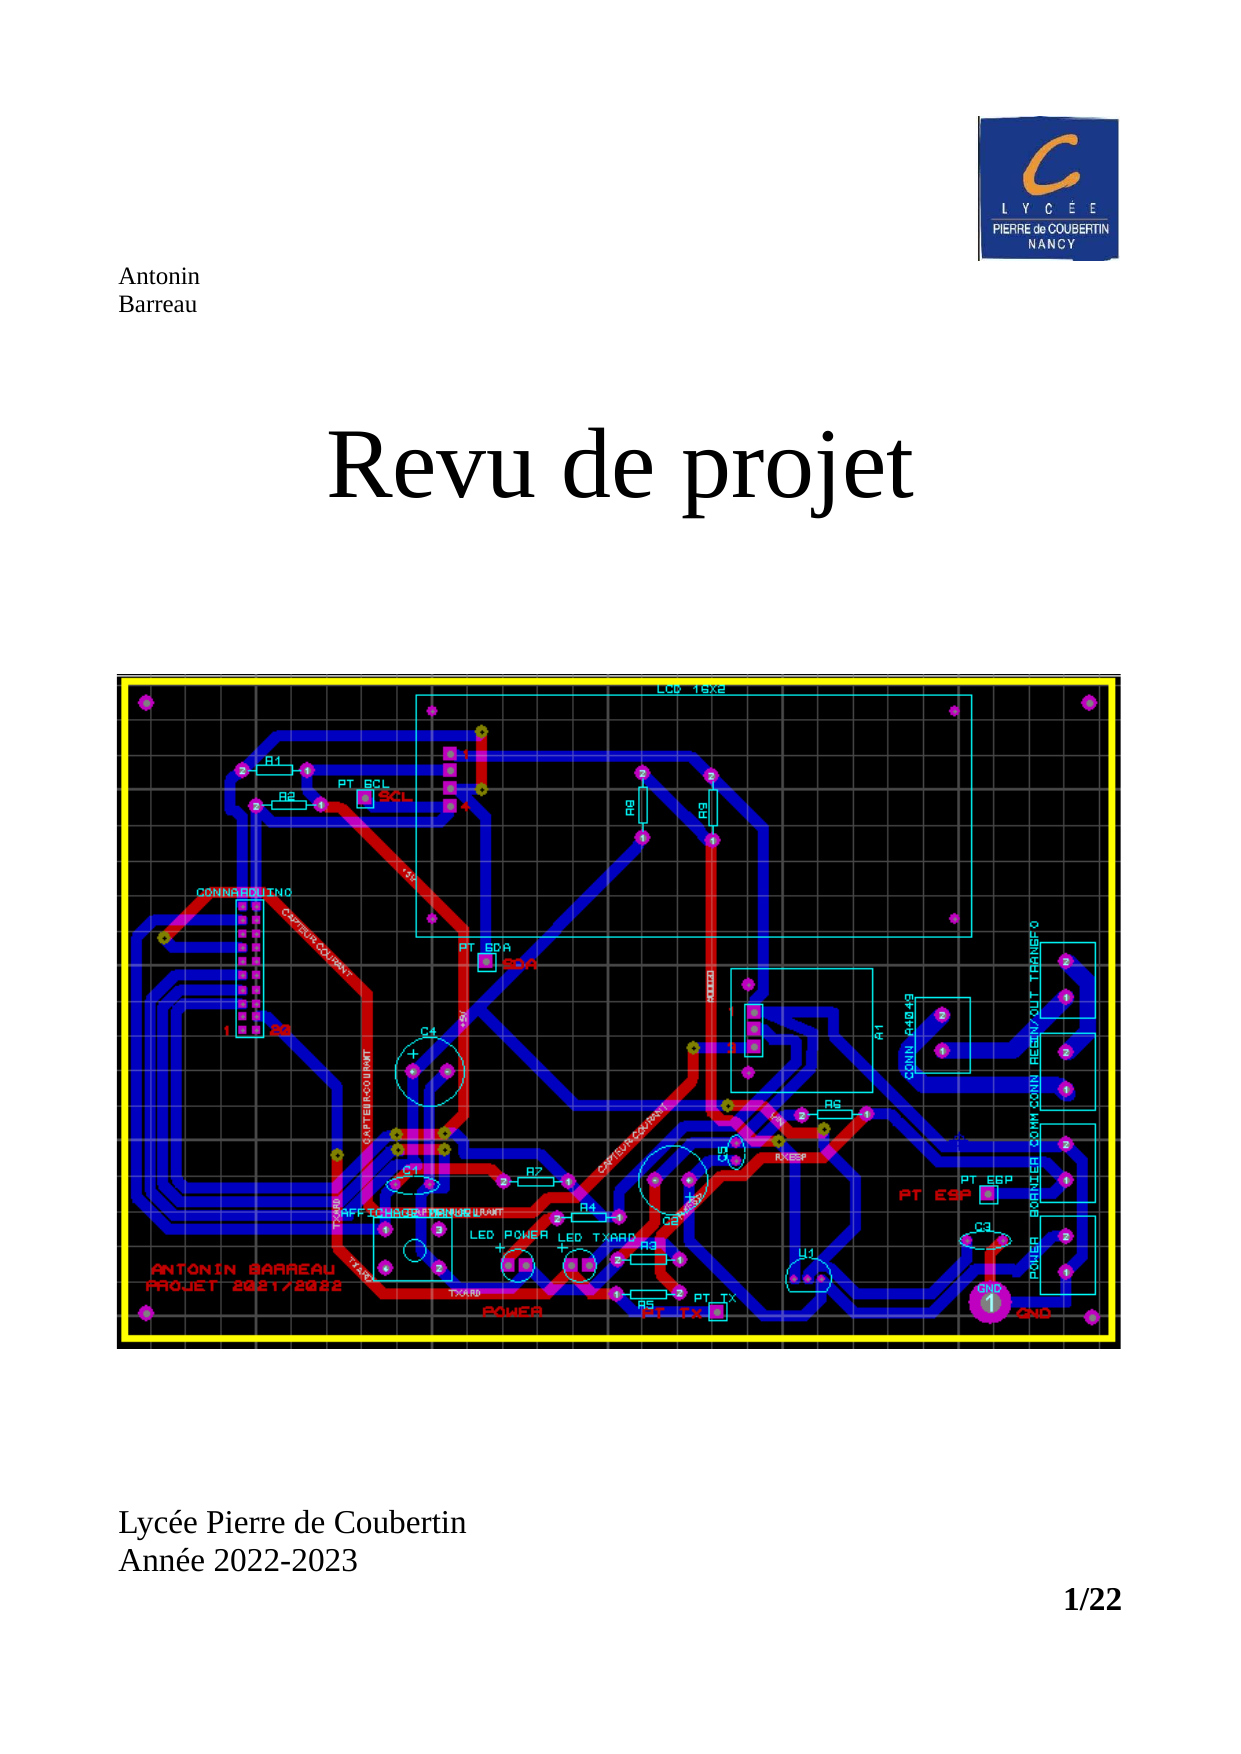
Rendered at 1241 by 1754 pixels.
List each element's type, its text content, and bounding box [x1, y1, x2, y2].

text Lycée Pierre de Coubertin [118, 1502, 1122, 1541]
text Antonin [118, 258, 1122, 289]
picture [116, 674, 1121, 1349]
picture [975, 116, 1120, 261]
text Revu de projet [118, 404, 1122, 519]
text 1/22 [118, 1579, 1122, 1617]
text Barreau [118, 289, 1122, 318]
text Année 2022-2023 [118, 1541, 1122, 1579]
